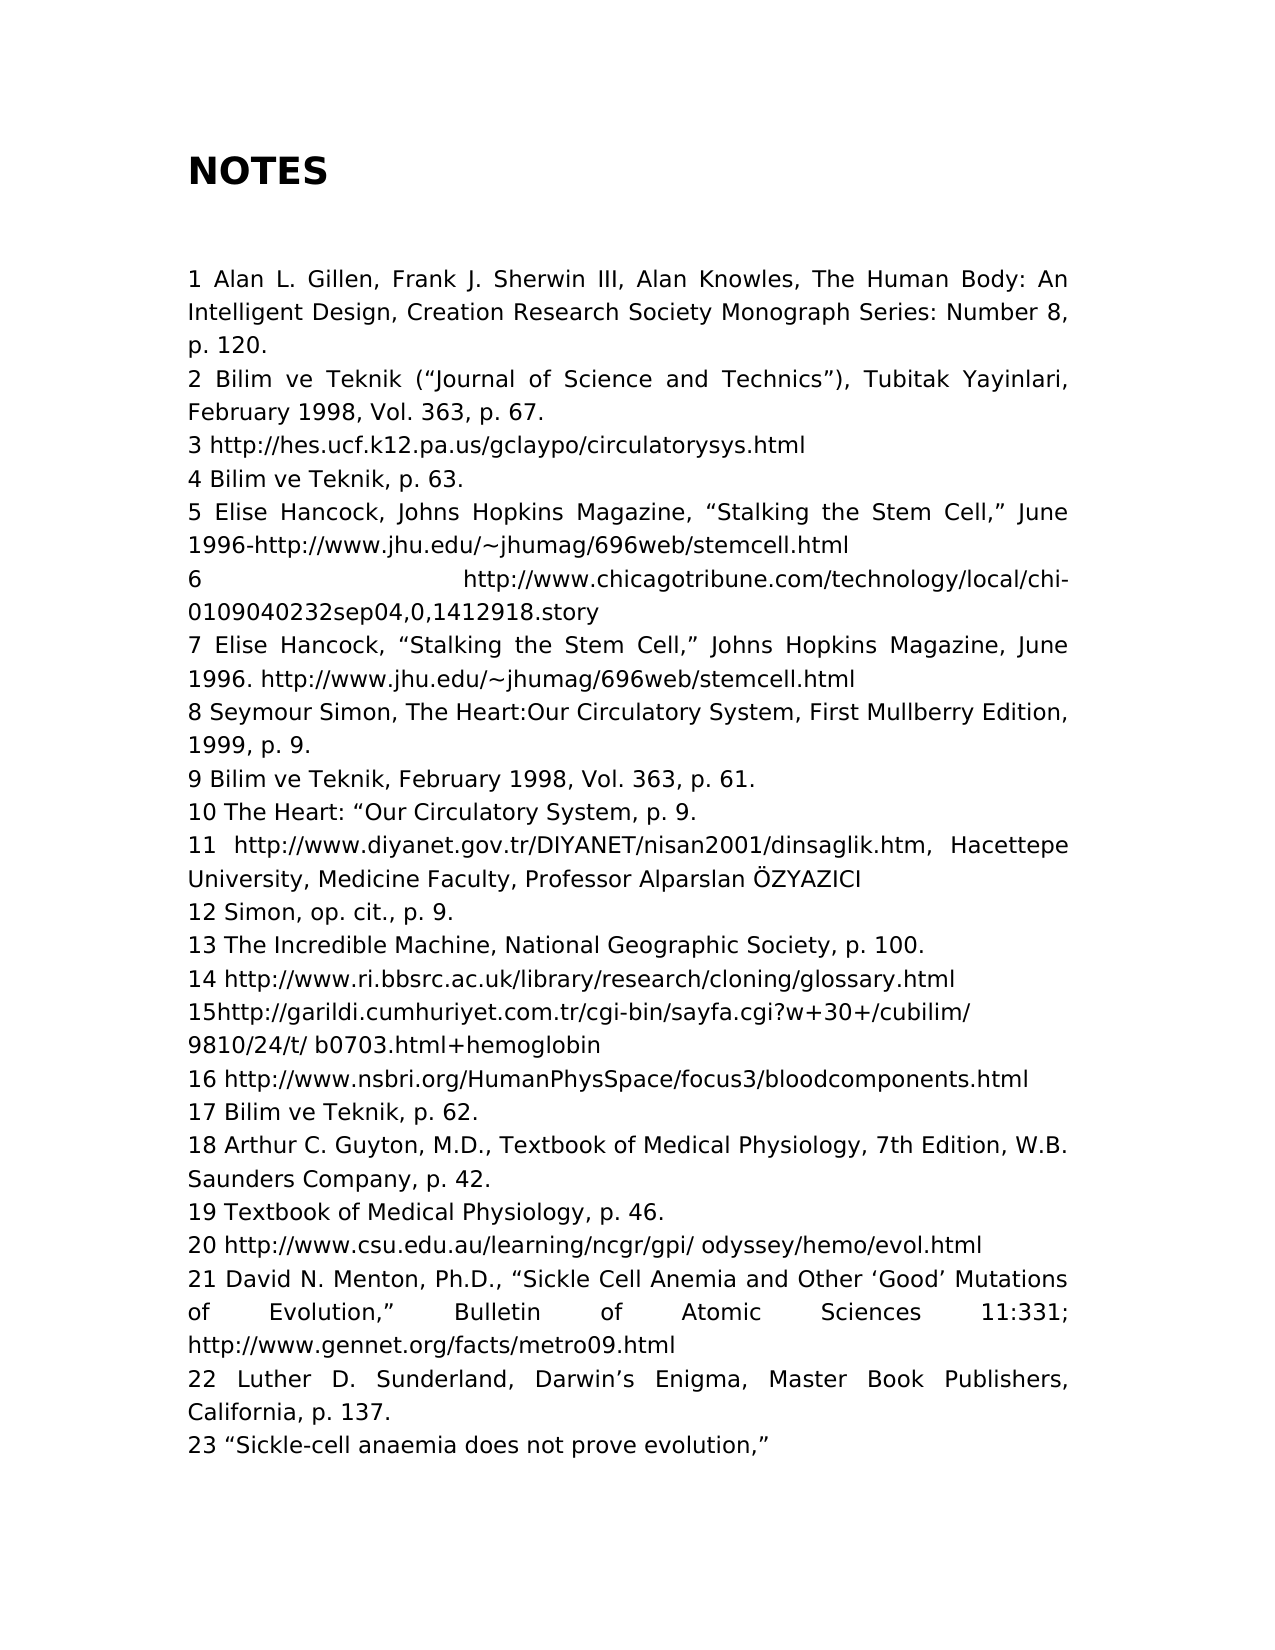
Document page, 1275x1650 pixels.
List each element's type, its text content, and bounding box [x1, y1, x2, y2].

text 20 http://www.csu.edu.au/learning/ncgr/gpi/ odyssey/hemo/evol.html [187, 1227, 1070, 1260]
text 6 http://www.chicagotribune.com/technology/local/chi-0109040232sep04,0,1412918.story [187, 560, 1070, 627]
text 3 http://hes.ucf.k12.pa.us/gclaypo/circulatorysys.html [187, 427, 1070, 460]
text NOTES [187, 150, 1070, 194]
text 5 Elise Hancock, Johns Hopkins Magazine, “Stalking the Stem Cell,” June 1996-http://www.jhu.edu/~jhumag/696web/stemcell.html [187, 494, 1070, 560]
text 2 Bilim ve Teknik (“Journal of Science and Technics”), Tubitak Yayinlari, February 1998, Vol. 363, p. 67. [187, 360, 1070, 427]
text 21 David N. Menton, Ph.D., “Sickle Cell Anemia and Other ‘Good’ Mutations of Evolution,” Bulletin of Atomic Sciences 11:331; http://www.gennet.org/facts/metro09.html [187, 1260, 1070, 1360]
text 7 Elise Hancock, “Stalking the Stem Cell,” Johns Hopkins Magazine, June 1996. http://www.jhu.edu/~jhumag/696web/stemcell.html [187, 627, 1070, 694]
text 15http://garildi.cumhuriyet.com.tr/cgi-bin/sayfa.cgi?w+30+/cubilim/9810/24/t/ b0703.html+hemoglobin [187, 994, 1070, 1060]
text 8 Seymour Simon, The Heart:Our Circulatory System, First Mullberry Edition, 1999, p. 9. [187, 694, 1070, 760]
text 23 “Sickle-cell anaemia does not prove evolution,” [187, 1427, 1070, 1460]
text 1 Alan L. Gillen, Frank J. Sherwin III, Alan Knowles, The Human Body: An Intelligent Design, Creation Research Society Monograph Series: Number 8, p. 120. [187, 260, 1070, 360]
text 13 The Incredible Machine, National Geographic Society, p. 100. [187, 927, 1070, 960]
text 22 Luther D. Sunderland, Darwin’s Enigma, Master Book Publishers, California, p. 137. [187, 1360, 1070, 1427]
text 12 Simon, op. cit., p. 9. [187, 894, 1070, 927]
text 19 Textbook of Medical Physiology, p. 46. [187, 1194, 1070, 1227]
text 14 http://www.ri.bbsrc.ac.uk/library/research/cloning/glossary.html [187, 960, 1070, 994]
text 17 Bilim ve Teknik, p. 62. [187, 1094, 1070, 1127]
text 11 http://www.diyanet.gov.tr/DIYANET/nisan2001/dinsaglik.htm, Hacettepe University, Medicine Faculty, Professor Alparslan ÖZYAZICI [187, 827, 1070, 894]
text 10 The Heart: “Our Circulatory System, p. 9. [187, 794, 1070, 827]
text 18 Arthur C. Guyton, M.D., Textbook of Medical Physiology, 7th Edition, W.B. Saunders Company, p. 42. [187, 1127, 1070, 1194]
text 16 http://www.nsbri.org/HumanPhysSpace/focus3/bloodcomponents.html [187, 1060, 1070, 1094]
text 9 Bilim ve Teknik, February 1998, Vol. 363, p. 61. [187, 760, 1070, 794]
text 4 Bilim ve Teknik, p. 63. [187, 460, 1070, 494]
